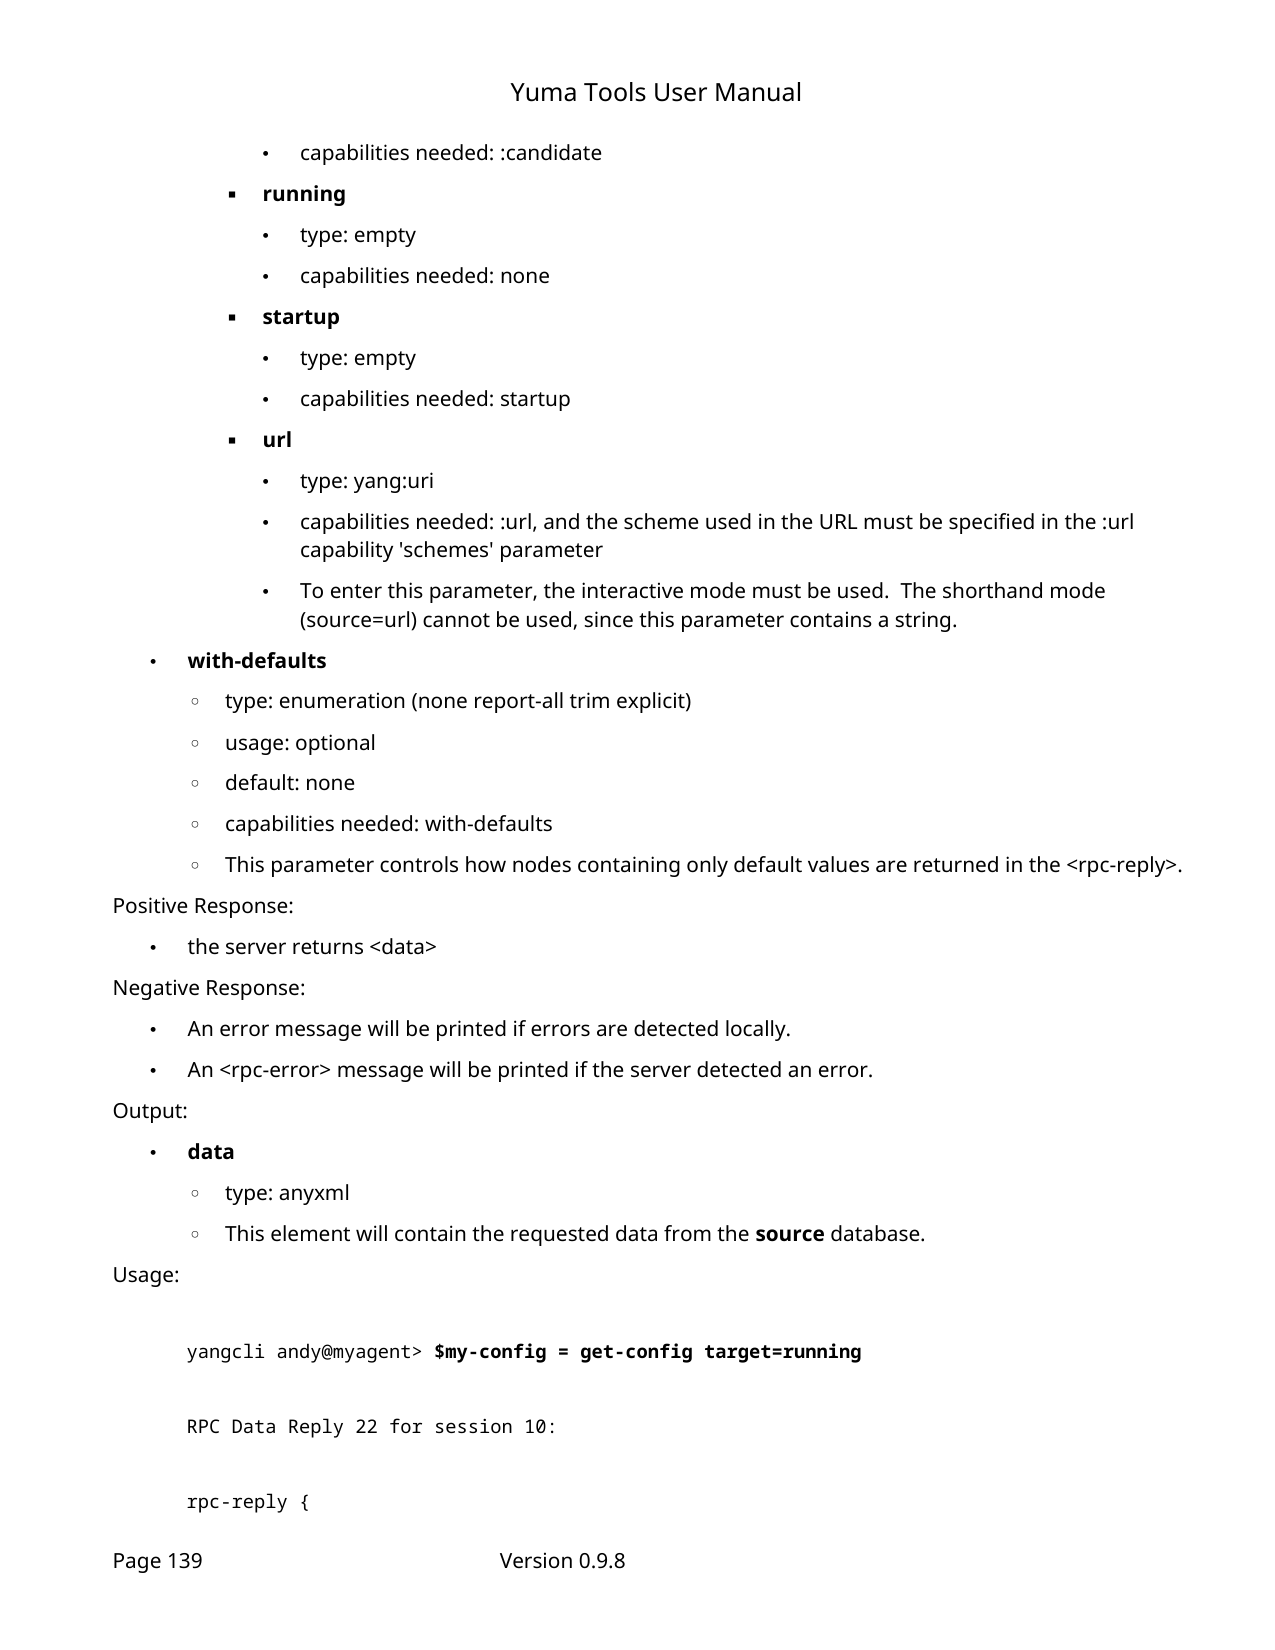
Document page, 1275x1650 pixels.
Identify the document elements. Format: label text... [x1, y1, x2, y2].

list capabilities needed: :url, and the scheme used in the URL must be specified in the :url capability 'schemes' parameter [262, 507, 1200, 564]
list usage: optional [187, 728, 1200, 756]
list To enter this parameter, the interactive mode must be used. The shorthand mode (source=url) cannot be used, since this parameter contains a string. [262, 576, 1200, 633]
list type: empty [262, 343, 1200, 372]
list capabilities needed: none [262, 261, 1200, 290]
text yangcli andy@myagent> $my-config = get-config target=running [112, 1338, 1200, 1364]
text rpc-reply { [112, 1488, 1200, 1514]
list startup [225, 302, 1200, 331]
list type: empty [262, 220, 1200, 249]
text Positive Response: [112, 891, 1200, 920]
list type: yang:uri [262, 466, 1200, 494]
text RPC Data Reply 22 for session 10: [112, 1413, 1200, 1439]
list running [225, 179, 1200, 208]
list data [150, 1137, 1200, 1165]
list url [225, 425, 1200, 453]
text Usage: [112, 1260, 1200, 1288]
list This element will contain the requested data from the source database. [187, 1219, 1200, 1247]
text Output: [112, 1096, 1200, 1124]
list capabilities needed: with-defaults [187, 809, 1200, 838]
list default: none [187, 768, 1200, 797]
text Negative Response: [112, 973, 1200, 1002]
list type: enumeration (none report-all trim explicit) [187, 687, 1200, 715]
list capabilities needed: startup [262, 384, 1200, 413]
list capabilities needed: :candidate [262, 138, 1200, 167]
list An error message will be printed if errors are detected locally. [150, 1014, 1200, 1043]
list An <rpc-error> message will be printed if the server detected an error. [150, 1055, 1200, 1083]
list with-defaults [150, 646, 1200, 674]
list type: anyxml [187, 1178, 1200, 1206]
list This parameter controls how nodes containing only default values are returned in the <rpc-reply>. [187, 850, 1200, 879]
list the server returns <data> [150, 932, 1200, 961]
